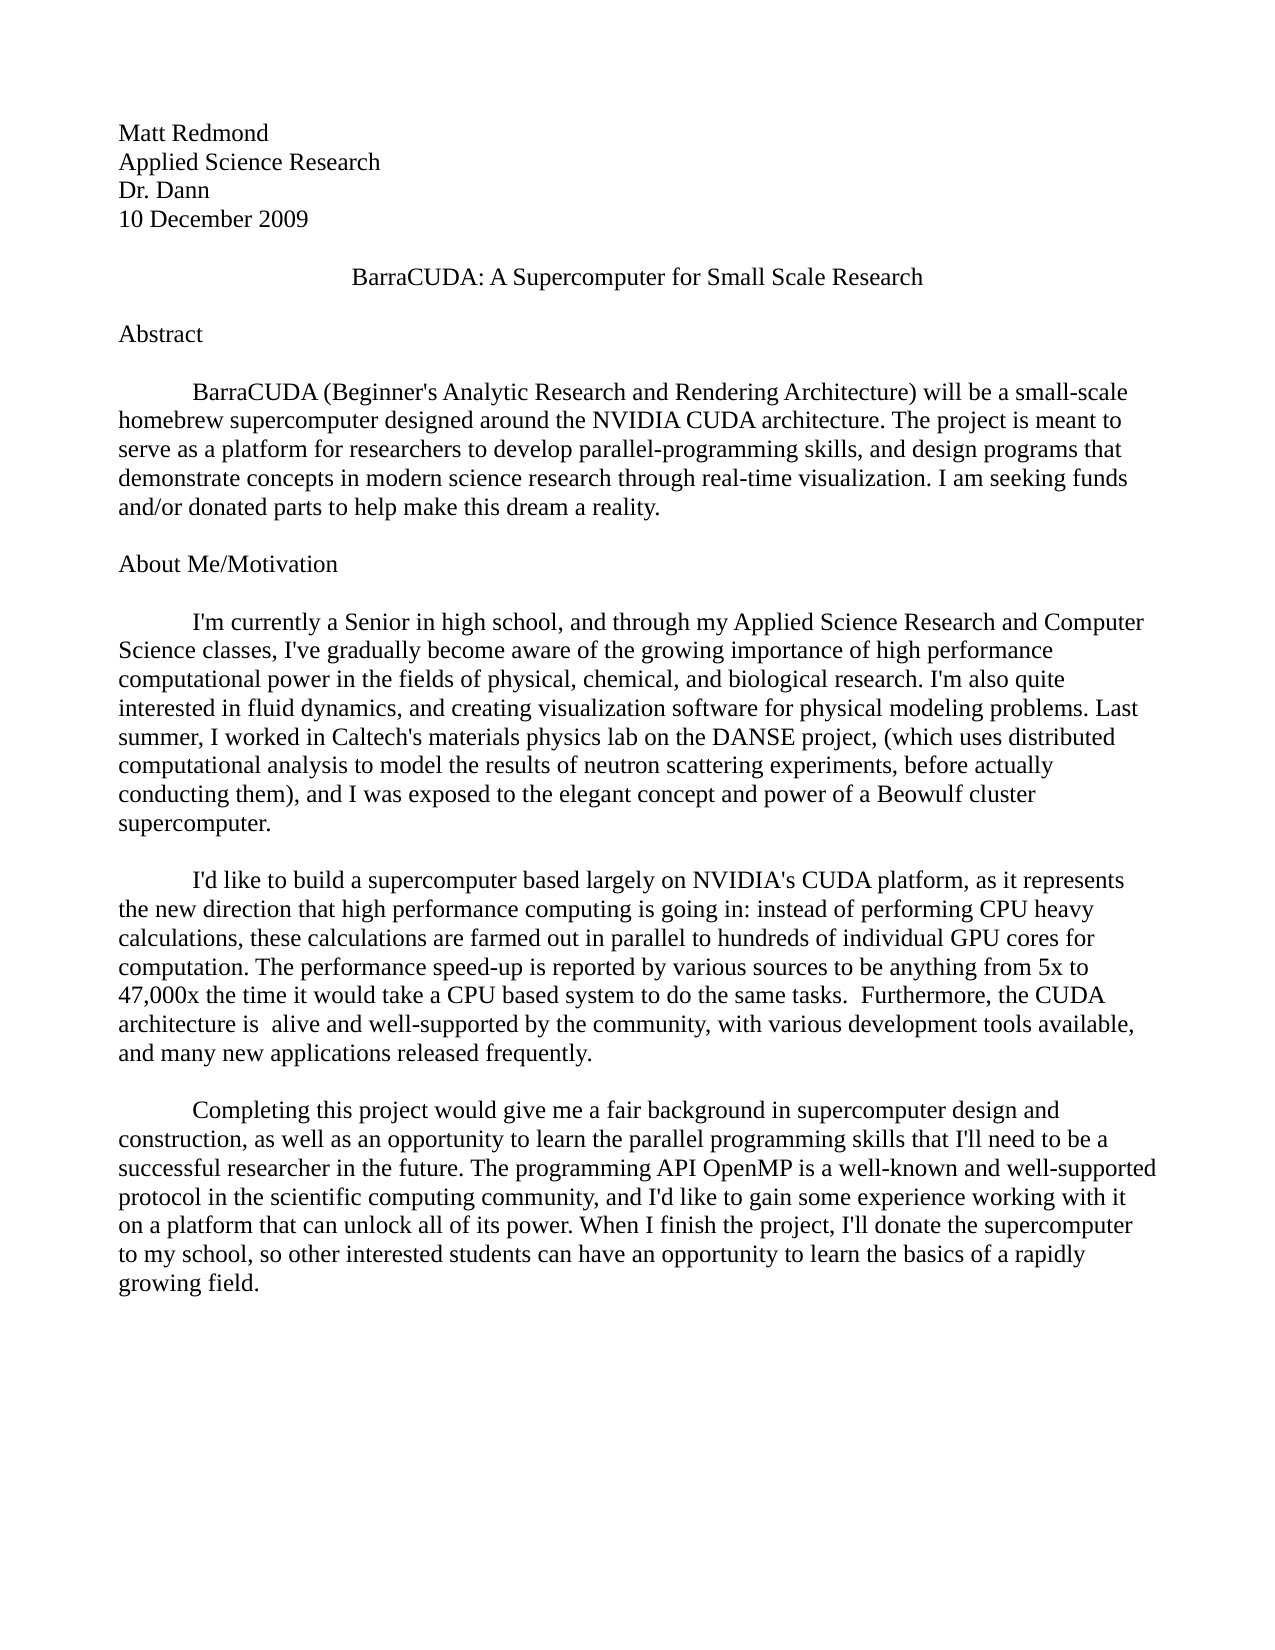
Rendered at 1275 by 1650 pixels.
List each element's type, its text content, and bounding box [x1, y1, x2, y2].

text Dr. Dann [118, 176, 1157, 204]
text BarraCUDA: A Supercomputer for Small Scale Research [118, 262, 1157, 291]
text About Me/Motivation [118, 549, 1157, 578]
text BarraCUDA (Beginner's Analytic Research and Rendering Architecture) will be a small-scale homebrew supercomputer designed around the NVIDIA CUDA architecture. The project is meant to serve as a platform for researchers to develop parallel-programming skills, and design programs that demonstrate concepts in modern science research through real-time visualization. I am seeking funds and/or donated parts to help make this dream a reality. [118, 377, 1157, 521]
text Abstract [118, 319, 1157, 348]
text 10 December 2009 [118, 204, 1157, 233]
text Applied Science Research [118, 147, 1157, 176]
text Completing this project would give me a fair background in supercomputer design and construction, as well as an opportunity to learn the parallel programming skills that I'll need to be a successful researcher in the future. The programming API OpenMP is a well-known and well-supported protocol in the scientific computing community, and I'd like to gain some experience working with it on a platform that can unlock all of its power. When I finish the project, I'll donate the supercomputer to my school, so other interested students can have an opportunity to learn the basics of a rapidly growing field. [118, 1096, 1157, 1297]
text Matt Redmond [118, 118, 1157, 147]
text I'd like to build a supercomputer based largely on NVIDIA's CUDA platform, as it represents the new direction that high performance computing is going in: instead of performing CPU heavy calculations, these calculations are farmed out in parallel to hundreds of individual GPU cores for computation. The performance speed-up is reported by various sources to be anything from 5x to 47,000x the time it would take a CPU based system to do the same tasks. Furthermore, the CUDA architecture is alive and well-supported by the community, with various development tools available, and many new applications released frequently. [118, 866, 1157, 1067]
text I'm currently a Senior in high school, and through my Applied Science Research and Computer Science classes, I've gradually become aware of the growing importance of high performance computational power in the fields of physical, chemical, and biological research. I'm also quite interested in fluid dynamics, and creating visualization software for physical modeling problems. Last summer, I worked in Caltech's materials physics lab on the DANSE project, (which uses distributed computational analysis to model the results of neutron scattering experiments, before actually conducting them), and I was exposed to the elegant concept and power of a Beowulf cluster supercomputer. [118, 607, 1157, 837]
